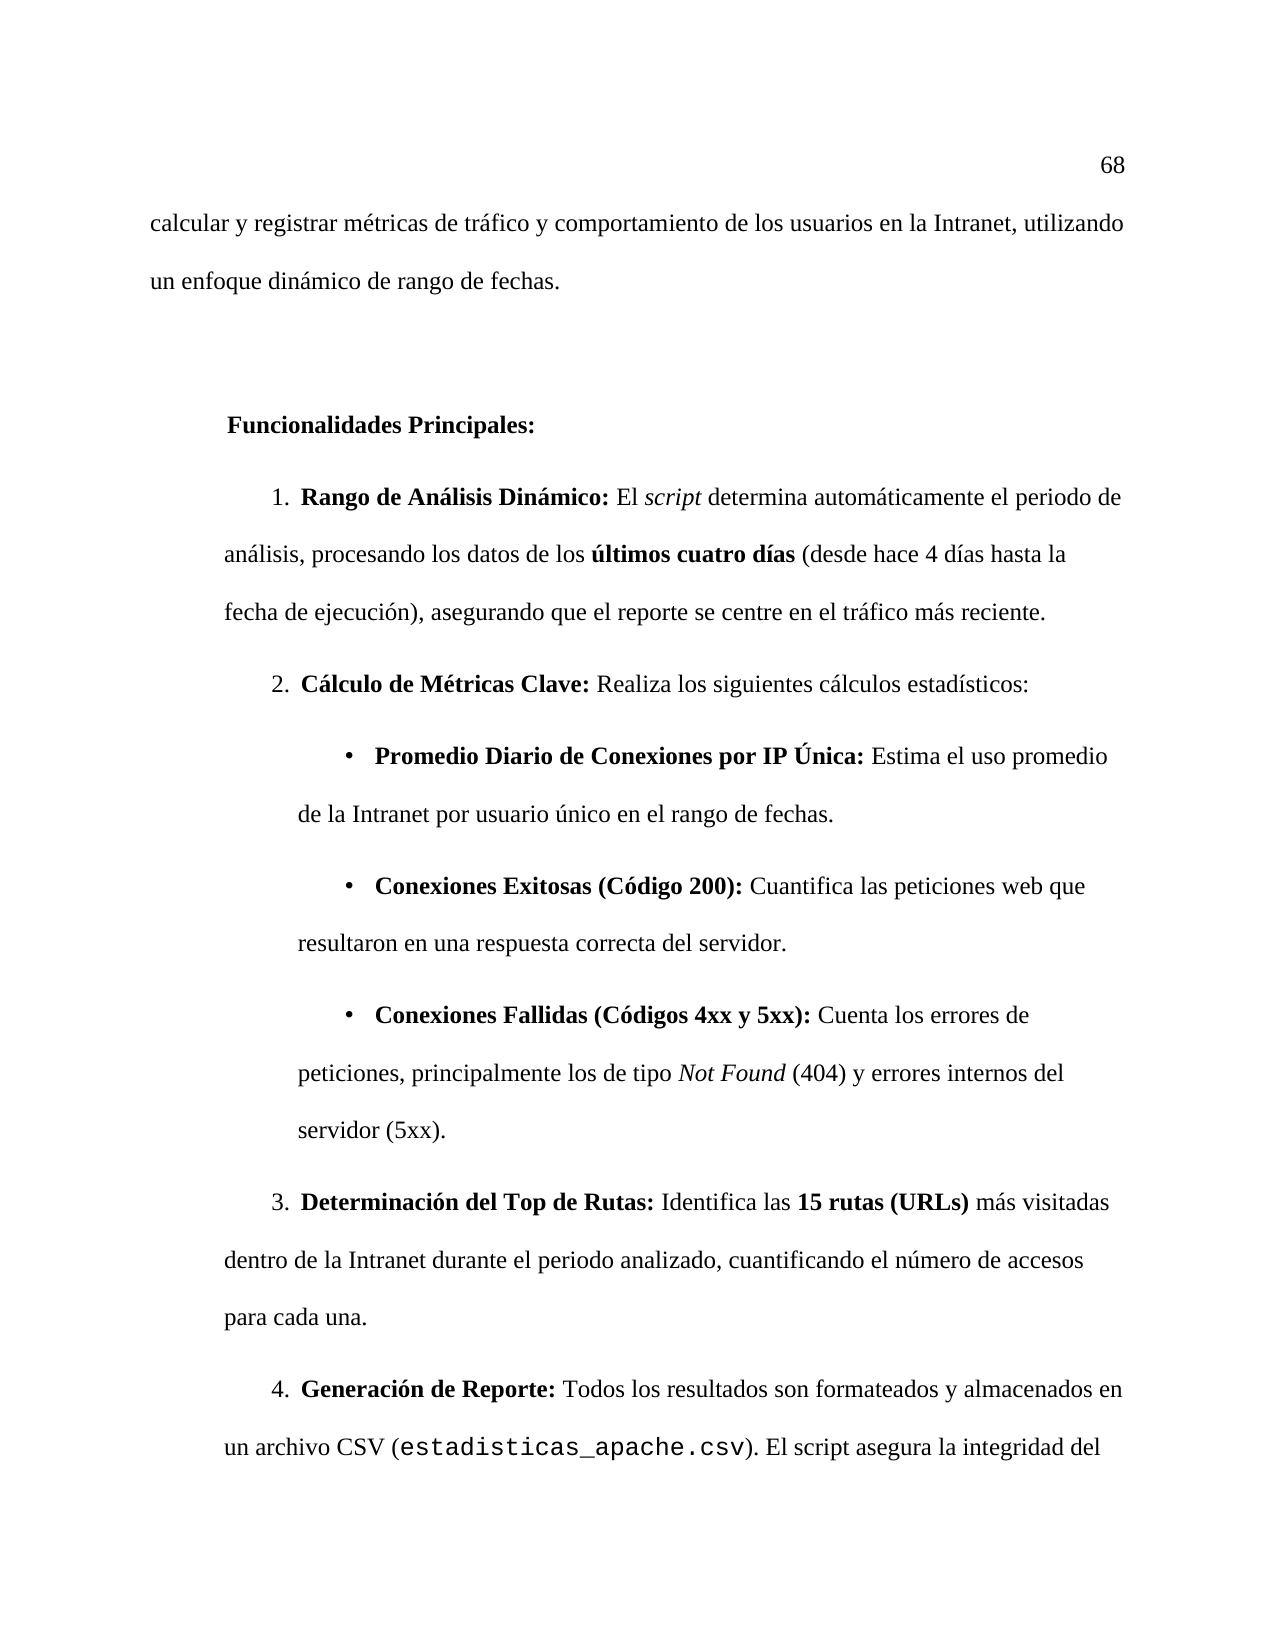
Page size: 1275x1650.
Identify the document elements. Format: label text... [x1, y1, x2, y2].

list Generación de Reporte: Todos los resultados son formateados y almacenados en un archivo CSV (estadisticas_apache.csv). El script asegura la integridad del [194, 1374, 1125, 1463]
list Conexiones Fallidas (Códigos 4xx y 5xx): Cuenta los errores de peticiones, principalmente los de tipo Not Found (404) y errores internos del servidor (5xx). [268, 1000, 1125, 1144]
text calcular y registrar métricas de tráfico y comportamiento de los usuarios en la Intranet, utilizando un enfoque dinámico de rango de fechas. [150, 208, 1125, 294]
text Funcionalidades Principales: [150, 410, 1125, 439]
list Promedio Diario de Conexiones por IP Única: Estima el uso promedio de la Intranet por usuario único en el rango de fechas. [268, 741, 1125, 827]
list Cálculo de Métricas Clave: Realiza los siguientes cálculos estadísticos: [194, 669, 1125, 698]
list Conexiones Exitosas (Código 200): Cuantifica las peticiones web que resultaron en una respuesta correcta del servidor. [268, 871, 1125, 957]
list Rango de Análisis Dinámico: El script determina automáticamente el periodo de análisis, procesando los datos de los últimos cuatro días (desde hace 4 días hasta la fecha de ejecución), asegurando que el reporte se centre en el tráfico más reciente. [194, 482, 1125, 626]
list Determinación del Top de Rutas: Identifica las 15 rutas (URLs) más visitadas dentro de la Intranet durante el periodo analizado, cuantificando el número de accesos para cada una. [194, 1187, 1125, 1331]
